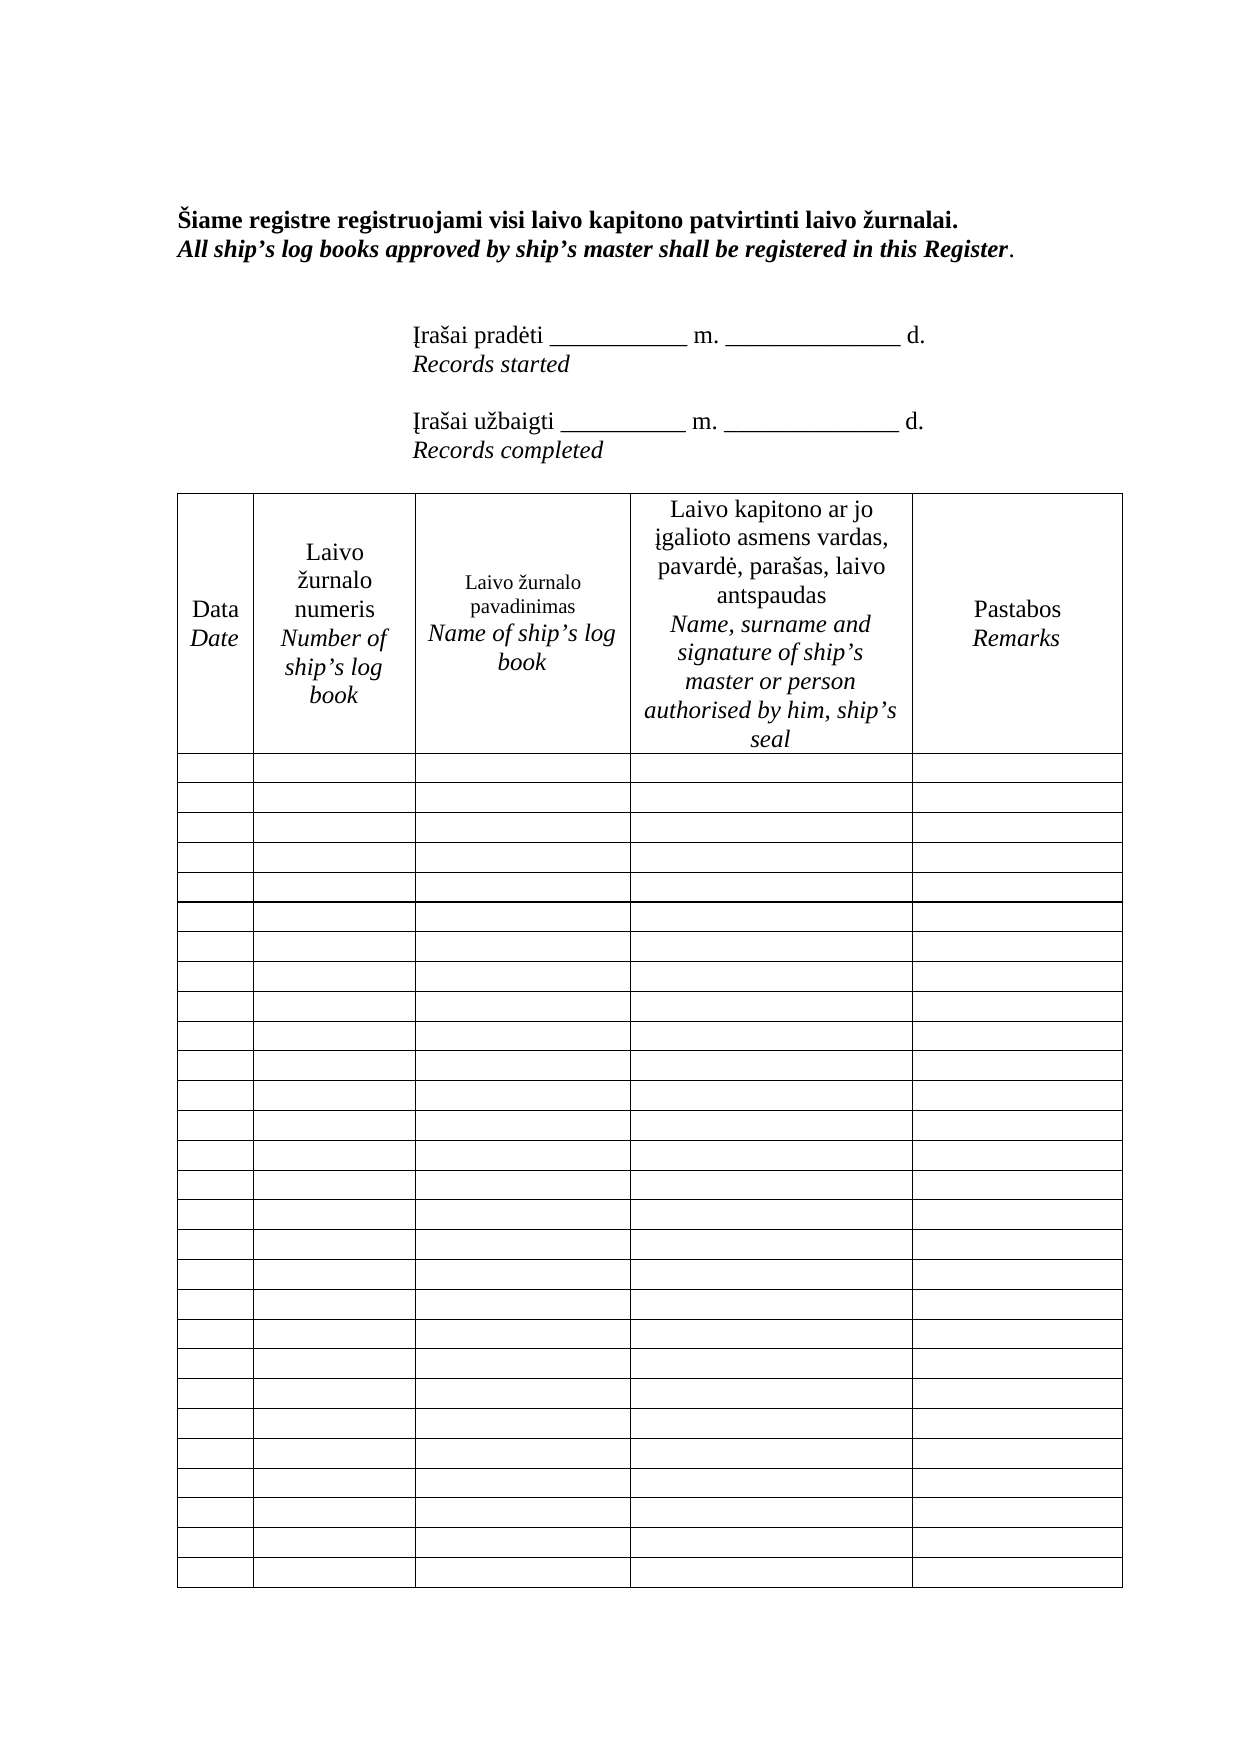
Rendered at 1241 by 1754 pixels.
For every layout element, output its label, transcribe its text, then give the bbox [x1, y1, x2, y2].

table_cell [254, 1558, 415, 1587]
table_cell [254, 1200, 415, 1229]
table_cell [416, 1260, 630, 1289]
table_cell [631, 1290, 912, 1318]
table_cell [254, 1260, 415, 1289]
table_cell [913, 1528, 1122, 1557]
table_cell [178, 1111, 253, 1140]
table_cell [416, 754, 630, 782]
table_header Laivo kapitono ar jo įgalioto asmens vardas, pavardė, parašas, laivo antspaudas Name, surname and signature of ship’s master or person authorised by him, ship’s seal [631, 494, 912, 752]
table_cell [254, 1051, 415, 1080]
table_cell [631, 1200, 912, 1229]
table_cell [913, 1260, 1122, 1289]
table_cell [416, 1469, 630, 1497]
table_cell [416, 1230, 630, 1259]
table_cell [631, 1260, 912, 1289]
table_cell [178, 1290, 253, 1318]
table_cell [178, 1469, 253, 1497]
table_cell [178, 1558, 253, 1587]
table_cell [631, 783, 912, 812]
table_cell [178, 843, 253, 872]
table_cell [913, 1349, 1122, 1378]
table_cell [178, 903, 253, 931]
table_cell [631, 1081, 912, 1110]
table_cell [631, 1022, 912, 1050]
table_cell [913, 873, 1122, 901]
table_cell [254, 1498, 415, 1527]
table_cell [416, 1111, 630, 1140]
table_cell [178, 1528, 253, 1557]
table_cell [254, 1111, 415, 1140]
table_cell [178, 962, 253, 991]
table_cell [631, 1469, 912, 1497]
table_cell [631, 1409, 912, 1438]
table_cell [416, 1439, 630, 1467]
table_cell [631, 1230, 912, 1259]
table_cell [631, 843, 912, 872]
table_cell [913, 903, 1122, 931]
table_cell [254, 1141, 415, 1169]
table_cell [254, 1409, 415, 1438]
table_cell [631, 1349, 912, 1378]
table_cell [631, 962, 912, 991]
table_header Įrašai pradėti ___________ m. ______________ d. Records started Įrašai užbaigti __________ m. ______________ d. Records completed [401, 320, 1122, 464]
table_cell [913, 1051, 1122, 1080]
table_cell [178, 1200, 253, 1229]
table_cell [416, 813, 630, 842]
table_cell [416, 1558, 630, 1587]
table_cell [178, 1141, 253, 1169]
table_header Data Date [178, 494, 253, 752]
table_cell [631, 1498, 912, 1527]
table_cell [631, 1051, 912, 1080]
table_cell [913, 1439, 1122, 1467]
table_cell [416, 1379, 630, 1408]
table_cell [631, 1528, 912, 1557]
table_cell [631, 932, 912, 961]
table_cell [254, 783, 415, 812]
table_cell [178, 1379, 253, 1408]
table_cell [416, 1081, 630, 1110]
table_cell [254, 754, 415, 782]
table_cell [913, 1469, 1122, 1497]
table_cell [254, 992, 415, 1021]
table_cell [416, 1200, 630, 1229]
table_cell [913, 1200, 1122, 1229]
table_cell [178, 873, 253, 901]
table_cell [631, 754, 912, 782]
table_cell [178, 932, 253, 961]
table_cell [178, 783, 253, 812]
table_cell [913, 1379, 1122, 1408]
table_cell [178, 1022, 253, 1050]
table_cell [178, 1320, 253, 1348]
table_cell [631, 813, 912, 842]
table_cell [631, 992, 912, 1021]
table_cell [178, 813, 253, 842]
table_cell [913, 1409, 1122, 1438]
table_cell [254, 843, 415, 872]
table_cell [178, 1439, 253, 1467]
table_cell [631, 1171, 912, 1199]
table_cell [913, 1022, 1122, 1050]
table_cell [254, 813, 415, 842]
table_cell [913, 962, 1122, 991]
table_cell [416, 992, 630, 1021]
table_cell [254, 873, 415, 901]
table_cell [178, 1260, 253, 1289]
table_cell [254, 1171, 415, 1199]
table_cell [913, 1320, 1122, 1348]
table_cell [913, 783, 1122, 812]
table_cell [254, 1528, 415, 1557]
table_cell [254, 1230, 415, 1259]
table_cell [254, 1022, 415, 1050]
table_cell [254, 1379, 415, 1408]
table_cell [254, 932, 415, 961]
table_cell [254, 1290, 415, 1318]
table_cell [178, 1051, 253, 1080]
table_cell [416, 783, 630, 812]
table_header Pastabos Remarks [913, 494, 1122, 752]
table_cell [913, 1111, 1122, 1140]
table_cell [631, 1379, 912, 1408]
table_cell [416, 962, 630, 991]
table_cell [178, 1230, 253, 1259]
text All ship’s log books approved by ship’s master shall be registered in this Register. [177, 234, 1131, 263]
table_cell [631, 903, 912, 931]
table_cell [178, 1349, 253, 1378]
table_cell [254, 1469, 415, 1497]
table_cell [913, 1141, 1122, 1169]
table_cell [416, 1528, 630, 1557]
table_cell [254, 1320, 415, 1348]
table_cell [913, 1498, 1122, 1527]
text Šiame registre registruojami visi laivo kapitono patvirtinti laivo žurnalai. [177, 205, 1131, 234]
table_cell [254, 1439, 415, 1467]
table_cell [416, 1022, 630, 1050]
table_cell [254, 962, 415, 991]
table_cell [416, 903, 630, 931]
table_cell [416, 1051, 630, 1080]
table_header Laivo žurnalo pavadinimas Name of ship’s log book [416, 494, 630, 752]
table_cell [913, 1558, 1122, 1587]
table_cell [913, 992, 1122, 1021]
table_header Laivo žurnalo numeris Number of ship’s log book [254, 494, 415, 752]
table_cell [631, 1111, 912, 1140]
table_header [177, 320, 401, 464]
table_cell [254, 1081, 415, 1110]
table_cell [416, 1349, 630, 1378]
table_cell [913, 754, 1122, 782]
table_cell [416, 1320, 630, 1348]
table_cell [416, 1409, 630, 1438]
table_cell [178, 754, 253, 782]
table_cell [416, 1290, 630, 1318]
table_cell [178, 1081, 253, 1110]
table_cell [416, 1171, 630, 1199]
table_cell [631, 873, 912, 901]
table_cell [178, 1498, 253, 1527]
table_cell [631, 1141, 912, 1169]
table_cell [178, 1409, 253, 1438]
table_cell [631, 1439, 912, 1467]
table_cell [416, 843, 630, 872]
table_cell [254, 903, 415, 931]
table_cell [913, 1081, 1122, 1110]
table_cell [254, 1349, 415, 1378]
table_cell [416, 1141, 630, 1169]
table_cell [913, 843, 1122, 872]
table_cell [631, 1558, 912, 1587]
table_cell [178, 1171, 253, 1199]
table_cell [178, 992, 253, 1021]
table_cell [913, 1230, 1122, 1259]
table_cell [416, 873, 630, 901]
table_cell [631, 1320, 912, 1348]
table_cell [913, 932, 1122, 961]
table_cell [913, 813, 1122, 842]
table_cell [416, 1498, 630, 1527]
table_cell [913, 1290, 1122, 1318]
table_cell [416, 932, 630, 961]
table_cell [913, 1171, 1122, 1199]
